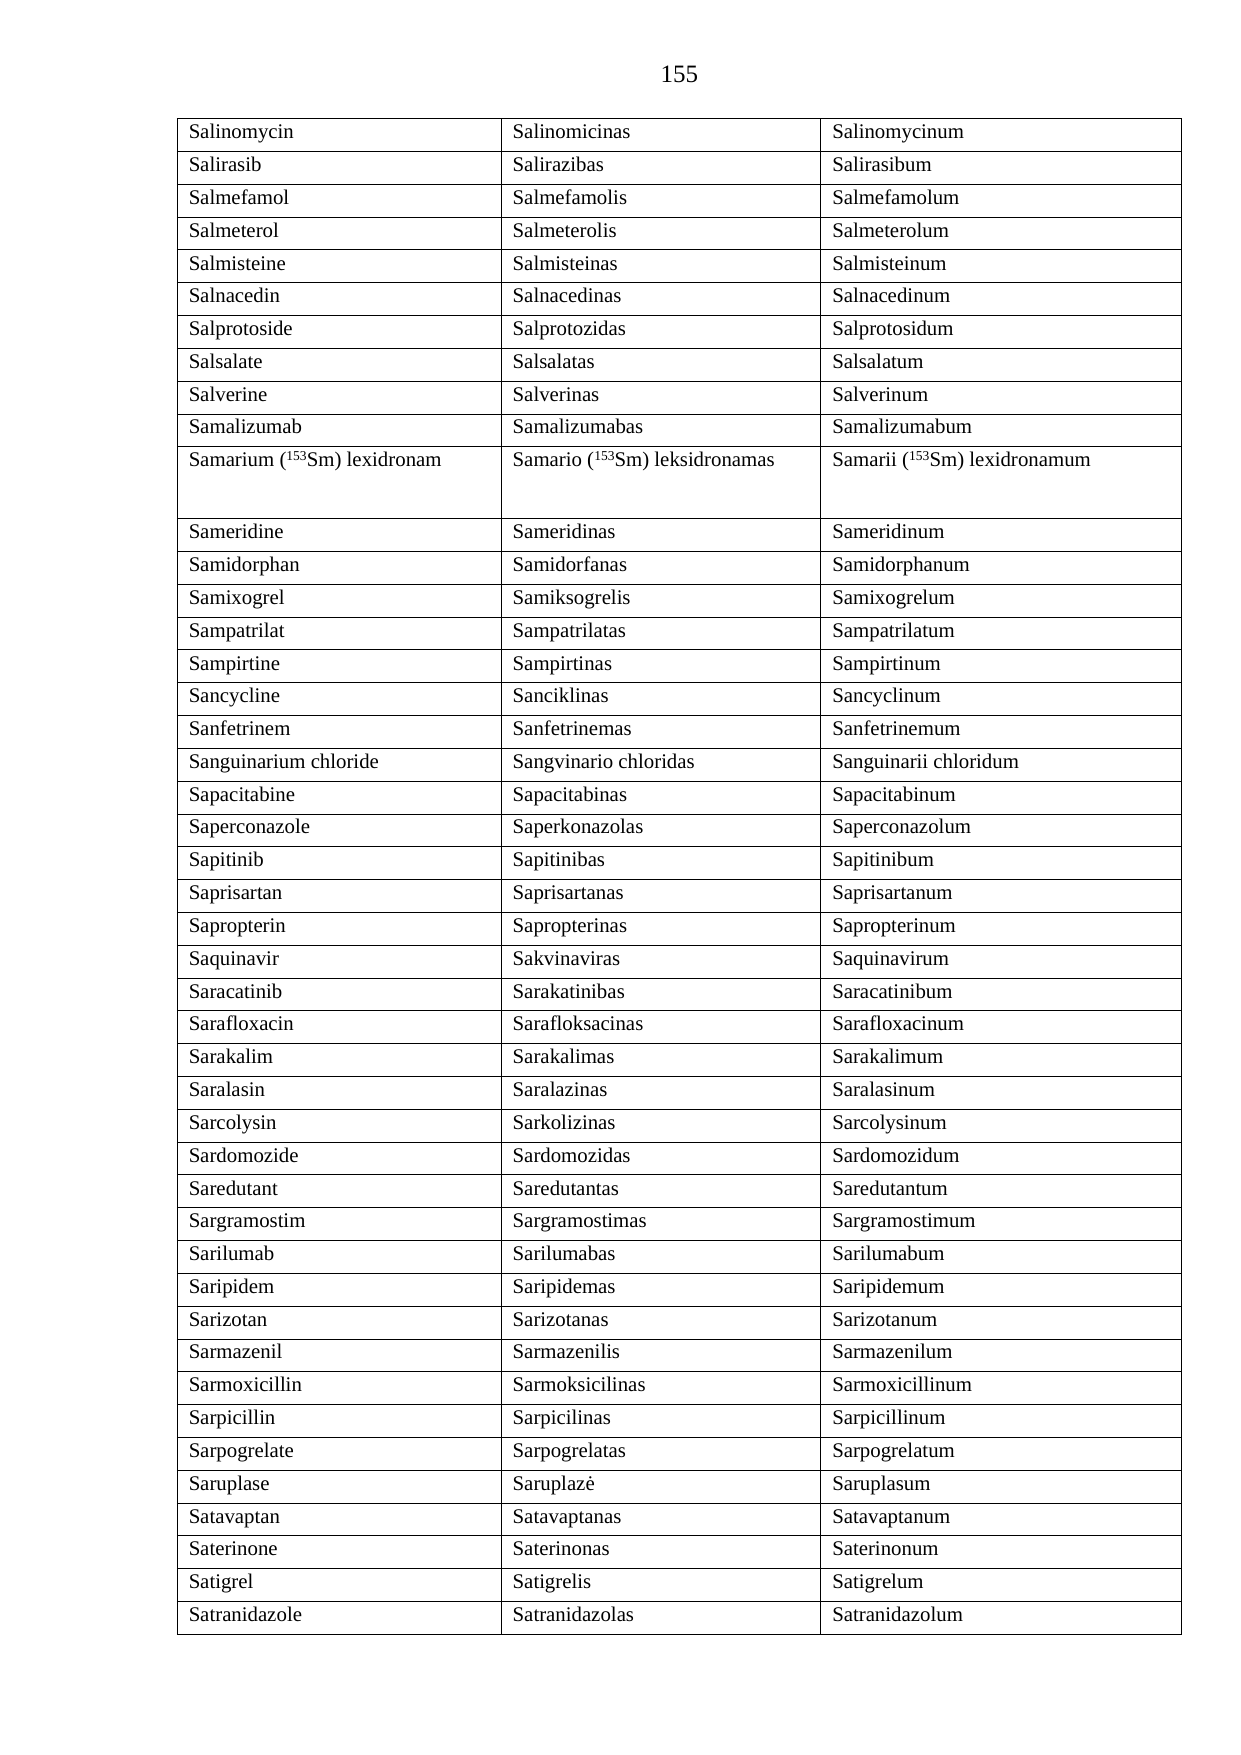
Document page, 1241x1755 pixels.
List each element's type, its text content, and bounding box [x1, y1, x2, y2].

table_cell Sanguinarii chloridum [821, 749, 1181, 781]
table_cell Sanfetrinemum [821, 716, 1181, 748]
table_cell Satavaptanas [502, 1504, 820, 1535]
table_cell Sarakatinibas [502, 979, 820, 1010]
table_cell Satranidazolum [821, 1602, 1181, 1634]
table_cell Salprotozidas [502, 316, 820, 348]
table_cell Salnacedinum [821, 283, 1181, 315]
table_cell Salsalatum [821, 349, 1181, 381]
table_cell Sardomozidas [502, 1143, 820, 1174]
table_cell Saracatinib [178, 979, 501, 1010]
table_cell Sameridinas [502, 519, 820, 551]
table_cell Sampirtinum [821, 650, 1181, 682]
table_cell Sardomozidum [821, 1143, 1181, 1174]
table_cell Sarmazenil [178, 1340, 501, 1371]
table_cell Sarpicillinum [821, 1405, 1181, 1437]
table_cell Salmefamolum [821, 185, 1181, 217]
table_cell Sarafloxacin [178, 1011, 501, 1043]
table_cell Salprotoside [178, 316, 501, 348]
table_cell Sapitinibas [502, 847, 820, 879]
table_cell Sarmoxicillin [178, 1372, 501, 1404]
table_cell Salinomycin [178, 119, 501, 151]
table_cell Salmeterol [178, 218, 501, 249]
table_cell Sampatrilatum [821, 618, 1181, 649]
table_cell Satranidazole [178, 1602, 501, 1634]
table_cell Sampatrilatas [502, 618, 820, 649]
table_cell Saripidemum [821, 1274, 1181, 1306]
table_cell Saprisartanas [502, 880, 820, 912]
table_cell Sangvinario chloridas [502, 749, 820, 781]
table_cell Samixogrel [178, 585, 501, 617]
table_cell Sargramostimum [821, 1208, 1181, 1240]
table_cell Salnacedin [178, 283, 501, 315]
table_cell Salirazibas [502, 152, 820, 184]
table_cell Sanciklinas [502, 683, 820, 715]
table_cell Saripidem [178, 1274, 501, 1306]
table_cell Salverinas [502, 382, 820, 413]
table_cell Salirasibum [821, 152, 1181, 184]
table_cell Sapacitabinum [821, 782, 1181, 813]
table_cell Samalizumabas [502, 415, 820, 446]
table_cell Salmisteinum [821, 250, 1181, 282]
table_cell Sapropterinas [502, 913, 820, 945]
table_cell Saracatinibum [821, 979, 1181, 1010]
table_cell Sarmoxicillinum [821, 1372, 1181, 1404]
table_cell Salinomicinas [502, 119, 820, 151]
table_cell Saprisartanum [821, 880, 1181, 912]
table_cell Satigrel [178, 1569, 501, 1601]
table_cell Sampirtinas [502, 650, 820, 682]
table_cell Salsalate [178, 349, 501, 381]
table_cell Saralasinum [821, 1077, 1181, 1109]
table_cell Saprisartan [178, 880, 501, 912]
table_cell Sapropterinum [821, 913, 1181, 945]
table_cell Sarizotan [178, 1307, 501, 1338]
table_cell Salprotosidum [821, 316, 1181, 348]
table_cell Samixogrelum [821, 585, 1181, 617]
table_cell Saperconazole [178, 815, 501, 846]
table_cell Sakvinaviras [502, 946, 820, 977]
table_cell Sarkolizinas [502, 1110, 820, 1142]
table_cell Saquinavirum [821, 946, 1181, 977]
table_cell Satranidazolas [502, 1602, 820, 1634]
table_cell Saruplase [178, 1471, 501, 1502]
table_cell Saralasin [178, 1077, 501, 1109]
table_cell Saquinavir [178, 946, 501, 977]
table_cell Sameridinum [821, 519, 1181, 551]
table_cell Sargramostim [178, 1208, 501, 1240]
table_cell Sarizotanas [502, 1307, 820, 1338]
table_cell Sarcolysinum [821, 1110, 1181, 1142]
table_cell Samidorphan [178, 552, 501, 584]
table_cell Salmefamol [178, 185, 501, 217]
table_cell Satavaptan [178, 1504, 501, 1535]
table_cell Salirasib [178, 152, 501, 184]
table_cell Sapacitabine [178, 782, 501, 813]
table_cell Samarium (153Sm) lexidronam [178, 447, 501, 518]
table_cell Sarafloksacinas [502, 1011, 820, 1043]
table_cell Sarilumab [178, 1241, 501, 1273]
table_cell Sargramostimas [502, 1208, 820, 1240]
table_cell Sampirtine [178, 650, 501, 682]
table_cell Salverinum [821, 382, 1181, 413]
table_cell Samidorphanum [821, 552, 1181, 584]
table_cell Sapropterin [178, 913, 501, 945]
table_cell Saredutant [178, 1175, 501, 1207]
table_cell Saterinonas [502, 1536, 820, 1568]
table_cell Sancyclinum [821, 683, 1181, 715]
table_cell Sanfetrinemas [502, 716, 820, 748]
table_cell Satigrelis [502, 1569, 820, 1601]
table_cell Sarmazenilum [821, 1340, 1181, 1371]
table_cell Salmisteine [178, 250, 501, 282]
table_cell Saralazinas [502, 1077, 820, 1109]
table_cell Sanfetrinem [178, 716, 501, 748]
table_cell Sarpogrelatas [502, 1438, 820, 1470]
table_cell Sarafloxacinum [821, 1011, 1181, 1043]
table_cell Sapitinib [178, 847, 501, 879]
table_cell Sarilumabum [821, 1241, 1181, 1273]
table_cell Sarpicillin [178, 1405, 501, 1437]
table_cell Samarii (153Sm) lexidronamum [821, 447, 1181, 518]
table_cell Sarmazenilis [502, 1340, 820, 1371]
table_cell Salmisteinas [502, 250, 820, 282]
table_cell Saruplazė [502, 1471, 820, 1502]
table_cell Satavaptanum [821, 1504, 1181, 1535]
table_cell Saterinonum [821, 1536, 1181, 1568]
table_cell Saterinone [178, 1536, 501, 1568]
table_cell Salsalatas [502, 349, 820, 381]
table_cell Satigrelum [821, 1569, 1181, 1601]
table_cell Sanguinarium chloride [178, 749, 501, 781]
table_cell Saredutantas [502, 1175, 820, 1207]
table_cell Sarakalim [178, 1044, 501, 1076]
table_cell Sampatrilat [178, 618, 501, 649]
table_cell Saperconazolum [821, 815, 1181, 846]
table_cell Saredutantum [821, 1175, 1181, 1207]
table_cell Sarpogrelate [178, 1438, 501, 1470]
table_cell Sancycline [178, 683, 501, 715]
table_cell Samalizumab [178, 415, 501, 446]
table_cell Salmeterolum [821, 218, 1181, 249]
table_cell Salverine [178, 382, 501, 413]
table_cell Sarpicilinas [502, 1405, 820, 1437]
table_cell Sarakalimum [821, 1044, 1181, 1076]
table_cell Sarcolysin [178, 1110, 501, 1142]
table_cell Sapitinibum [821, 847, 1181, 879]
table_cell Sarakalimas [502, 1044, 820, 1076]
table_cell Samario (153Sm) leksidronamas [502, 447, 820, 518]
table_cell Salinomycinum [821, 119, 1181, 151]
table_cell Samidorfanas [502, 552, 820, 584]
table_cell Saruplasum [821, 1471, 1181, 1502]
table_cell Sarilumabas [502, 1241, 820, 1273]
table_cell Sarizotanum [821, 1307, 1181, 1338]
table_cell Salmeterolis [502, 218, 820, 249]
table_cell Sameridine [178, 519, 501, 551]
table_cell Salnacedinas [502, 283, 820, 315]
table_cell Saperkonazolas [502, 815, 820, 846]
table_cell Saripidemas [502, 1274, 820, 1306]
table_cell Sapacitabinas [502, 782, 820, 813]
table_cell Samiksogrelis [502, 585, 820, 617]
table_cell Samalizumabum [821, 415, 1181, 446]
table_cell Sardomozide [178, 1143, 501, 1174]
table_cell Sarmoksicilinas [502, 1372, 820, 1404]
table_cell Sarpogrelatum [821, 1438, 1181, 1470]
table_cell Salmefamolis [502, 185, 820, 217]
